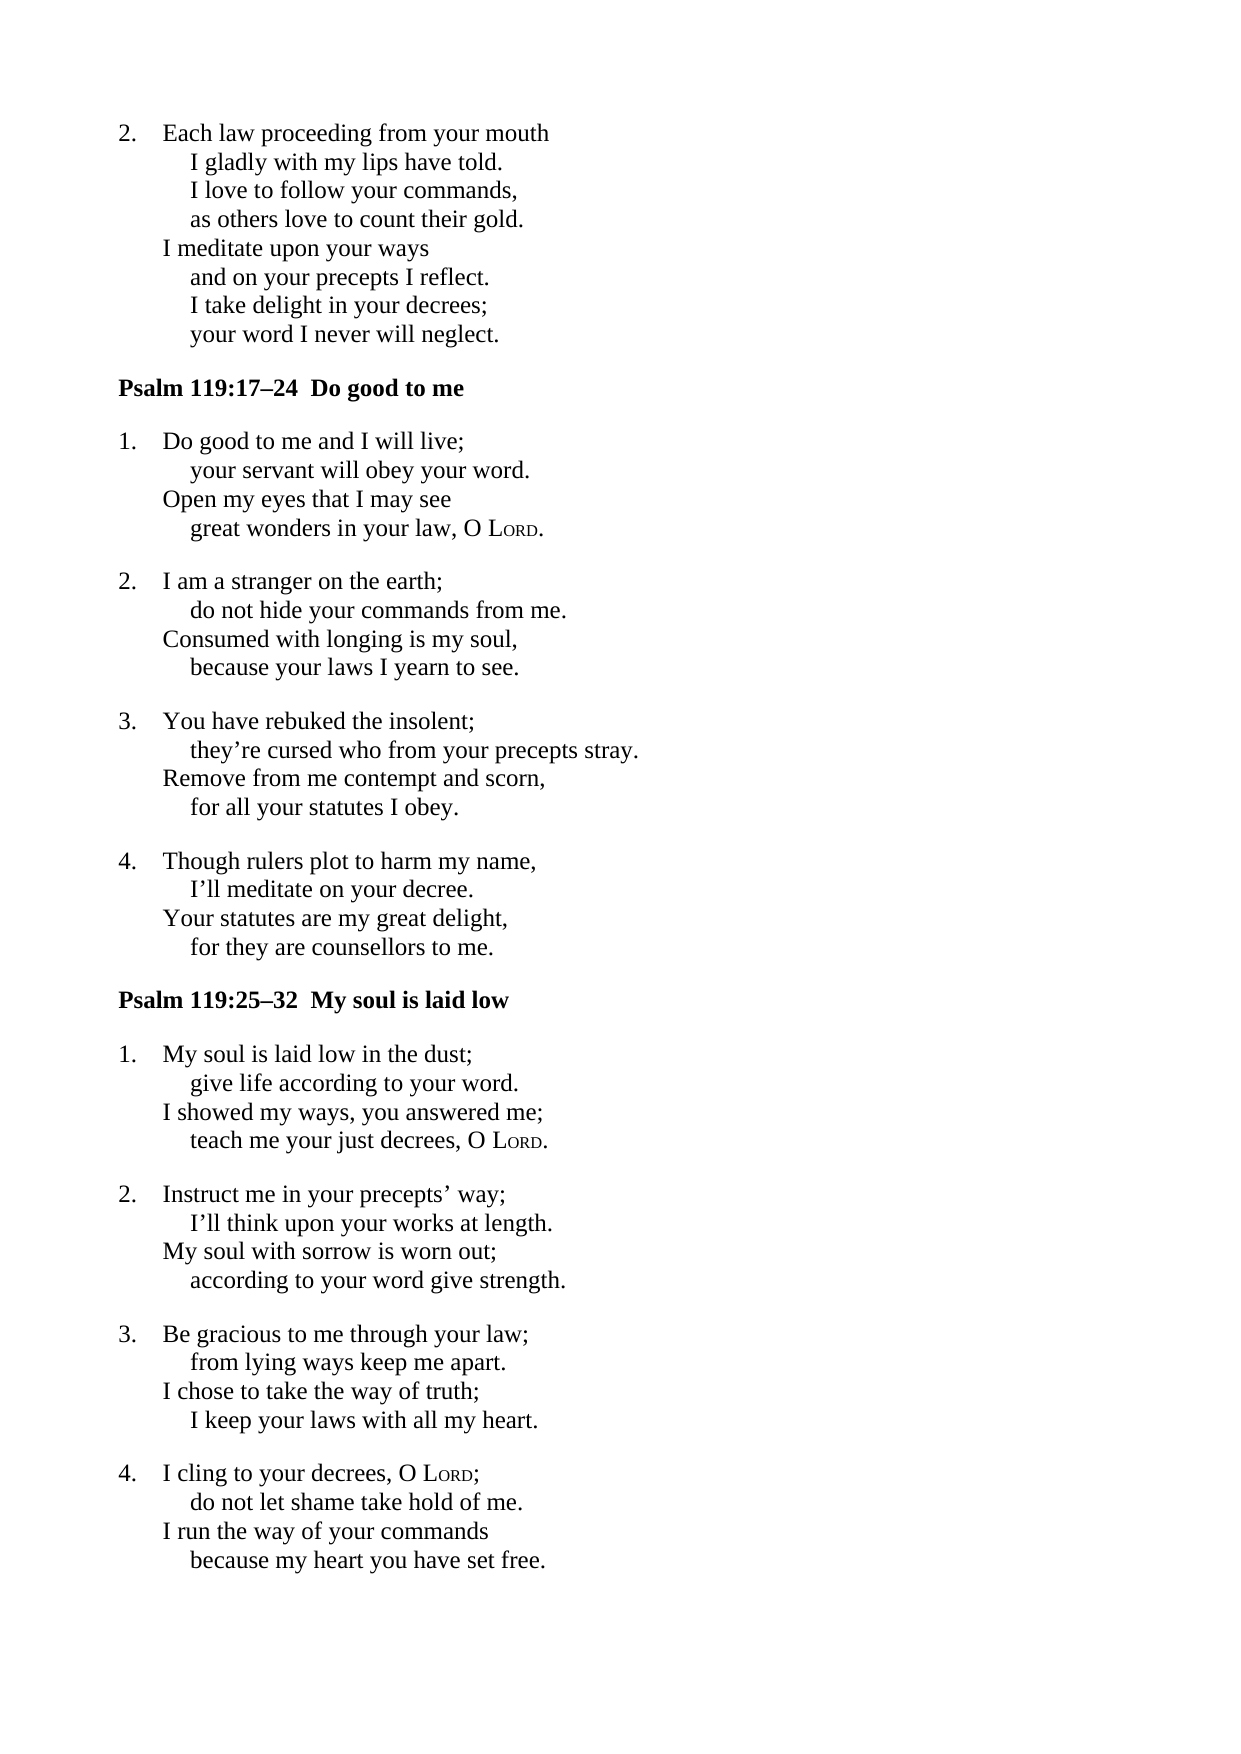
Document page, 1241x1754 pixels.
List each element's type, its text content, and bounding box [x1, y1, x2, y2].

text I run the way of your commands [162, 1516, 1122, 1545]
text I meditate upon your ways [162, 233, 1122, 262]
text 1. My soul is laid low in the dust; [118, 1039, 1122, 1068]
text 4. Though rulers plot to harm my name, [118, 846, 1122, 874]
text as others love to count their gold. [171, 204, 1122, 233]
text give life according to your word. [171, 1068, 1122, 1097]
text they’re cursed who from your precepts stray. [171, 735, 1122, 763]
text I showed my ways, you answered me; [162, 1097, 1122, 1125]
text 2. I am a stranger on the earth; [118, 566, 1122, 595]
text your servant will obey your word. [171, 455, 1122, 484]
text I’ll meditate on your decree. [171, 874, 1122, 903]
text from lying ways keep me apart. [171, 1347, 1122, 1376]
text 3. You have rebuked the insolent; [118, 706, 1122, 735]
text 4. I cling to your decrees, O Lord; [118, 1458, 1122, 1487]
text do not let shame take hold of me. [171, 1487, 1122, 1516]
subtitle Psalm 119:25–32 My soul is laid low [118, 986, 1122, 1014]
text My soul with sorrow is worn out; [162, 1236, 1122, 1265]
text according to your word give strength. [171, 1265, 1122, 1294]
text I chose to take the way of truth; [162, 1376, 1122, 1405]
text your word I never will neglect. [171, 319, 1122, 348]
text I gladly with my lips have told. [171, 147, 1122, 176]
text teach me your just decrees, O Lord. [171, 1125, 1122, 1154]
text because your laws I yearn to see. [171, 652, 1122, 681]
text do not hide your commands from me. [171, 595, 1122, 624]
text because my heart you have set free. [171, 1545, 1122, 1573]
text Open my eyes that I may see [162, 484, 1122, 513]
text and on your precepts I reflect. [171, 262, 1122, 291]
text great wonders in your law, O Lord. [171, 513, 1122, 541]
text I keep your laws with all my heart. [171, 1405, 1122, 1434]
text for all your statutes I obey. [171, 792, 1122, 821]
subtitle Psalm 119:17–24 Do good to me [118, 373, 1122, 402]
text I’ll think upon your works at length. [171, 1208, 1122, 1236]
text for they are counsellors to me. [171, 932, 1122, 961]
text 3. Be gracious to me through your law; [118, 1319, 1122, 1347]
text 1. Do good to me and I will live; [118, 426, 1122, 455]
text Consumed with longing is my soul, [162, 624, 1122, 652]
text Your statutes are my great delight, [162, 903, 1122, 932]
text Remove from me contempt and scorn, [162, 763, 1122, 792]
text I take delight in your decrees; [171, 291, 1122, 319]
text 2. Each law proceeding from your mouth [118, 118, 1122, 147]
text I love to follow your commands, [171, 176, 1122, 204]
text 2. Instruct me in your precepts’ way; [118, 1179, 1122, 1208]
